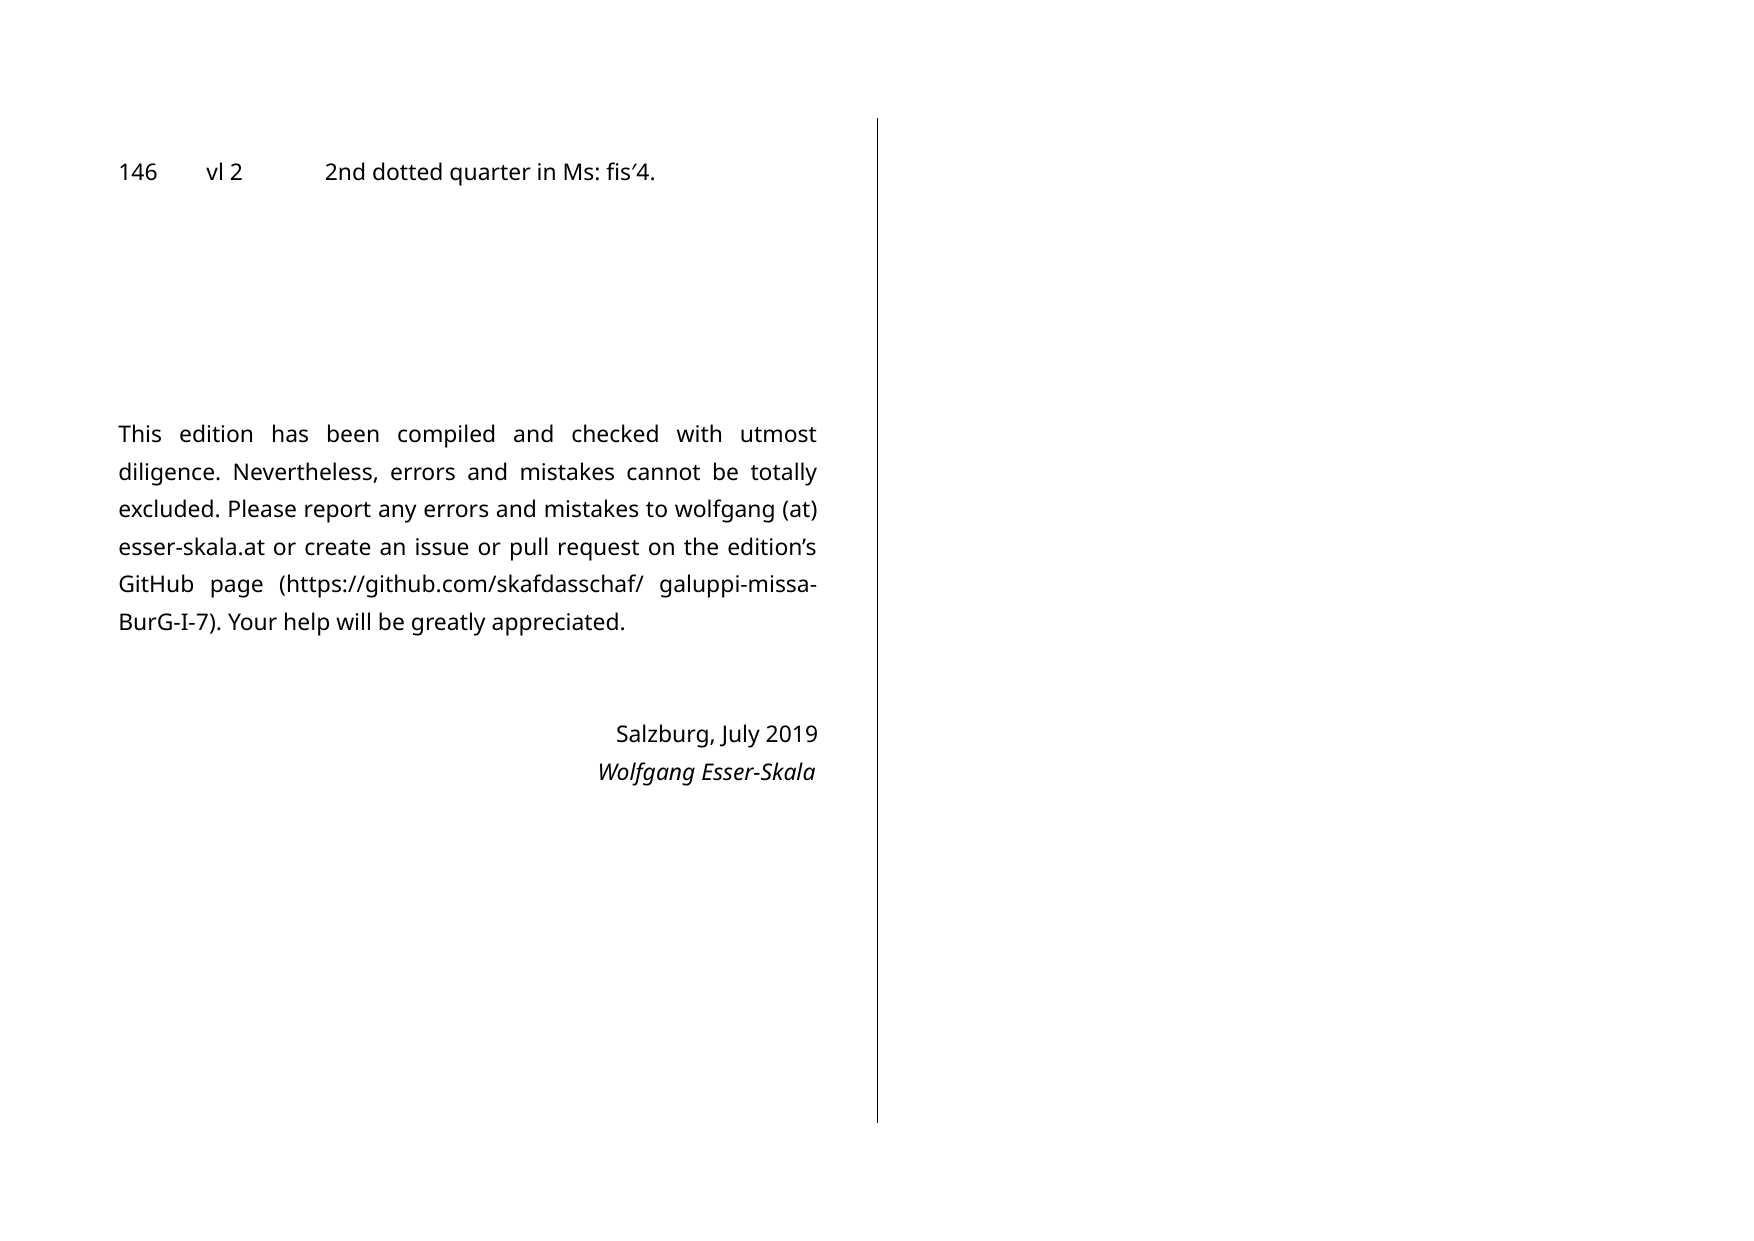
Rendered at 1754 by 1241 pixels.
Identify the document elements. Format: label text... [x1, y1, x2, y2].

text 146 vl 2 2nd dotted quarter in Ms: fis′4. [118, 118, 818, 412]
text This edition has been compiled and checked with utmost diligence. Nevertheless, errors and mistakes cannot be totally excluded. Please report any errors and mistakes to wolfgang (at) esser-skala.at or create an issue or pull request on the edition’s GitHub page (https://github.com/skafdasschaf/ galuppi-missa-BurG-I-7). Your help will be greatly appreciated. [118, 418, 818, 637]
text Salzburg, July 2019 Wolfgang Esser-Skala [118, 718, 818, 787]
